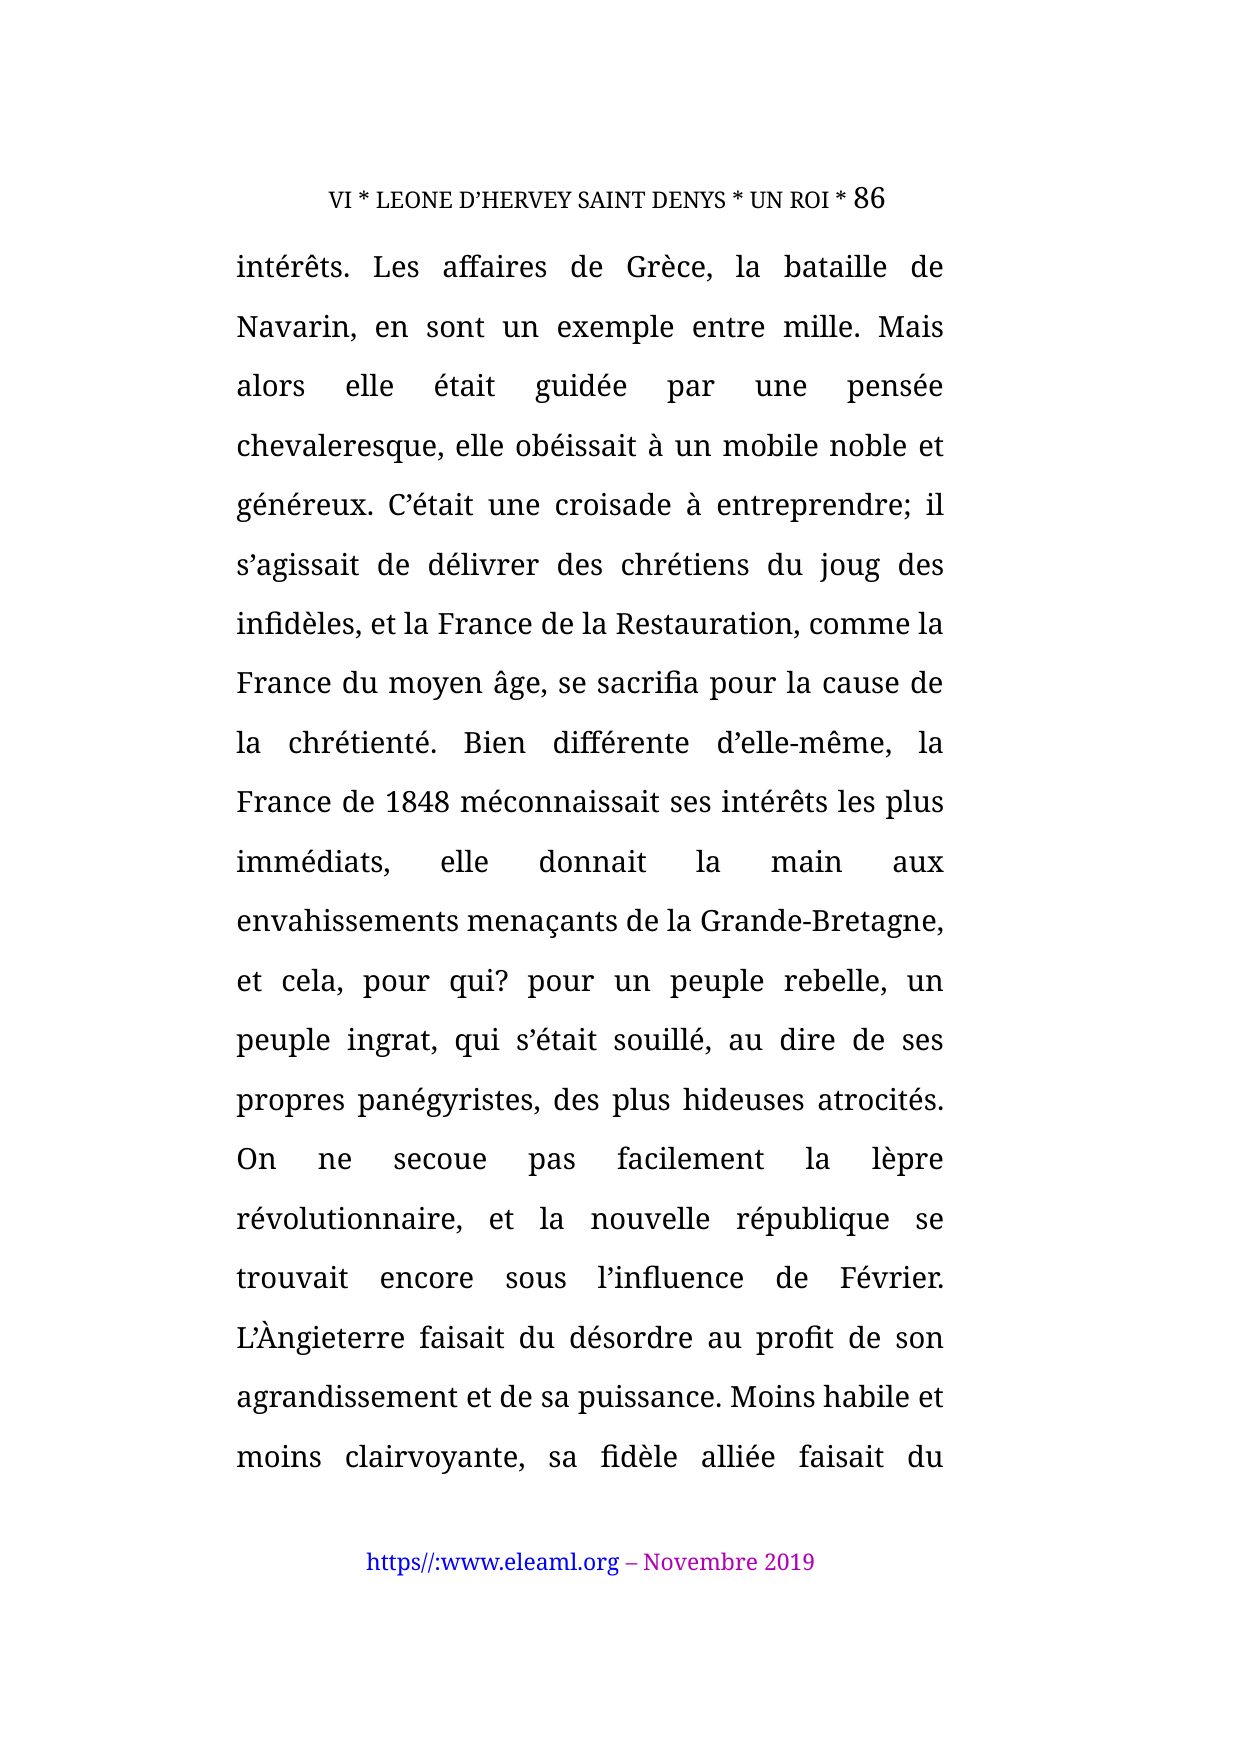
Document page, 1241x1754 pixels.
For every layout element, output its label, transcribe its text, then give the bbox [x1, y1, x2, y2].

text intérêts. Les affaires de Grèce, la bataille de Navarin, en sont un exemple entre mille. Mais alors elle était guidée par une pensée chevaleresque, elle obéissait à un mobile noble et généreux. C’était une croisade à entreprendre; il s’agissait de délivrer des chrétiens du joug des infidèles, et la France de la Restauration, comme la France du moyen âge, se sacrifia pour la cause de la chrétienté. Bien différente d’elle-même, la France de 1848 méconnaissait ses intérêts les plus immédiats, elle donnait la main aux envahissements menaçants de la Grande-Bretagne, et cela, pour qui? pour un peuple rebelle, un peuple ingrat, qui s’était souillé, au dire de ses propres panégyristes, des plus hideuses atrocités. On ne secoue pas facilement la lèpre révolutionnaire, et la nouvelle république se trouvait encore sous l’influence de Février. L’Àngieterre faisait du désordre au profit de son agrandissement et de sa puissance. Moins habile et moins clairvoyante, sa fidèle alliée faisait du [236, 246, 945, 1476]
